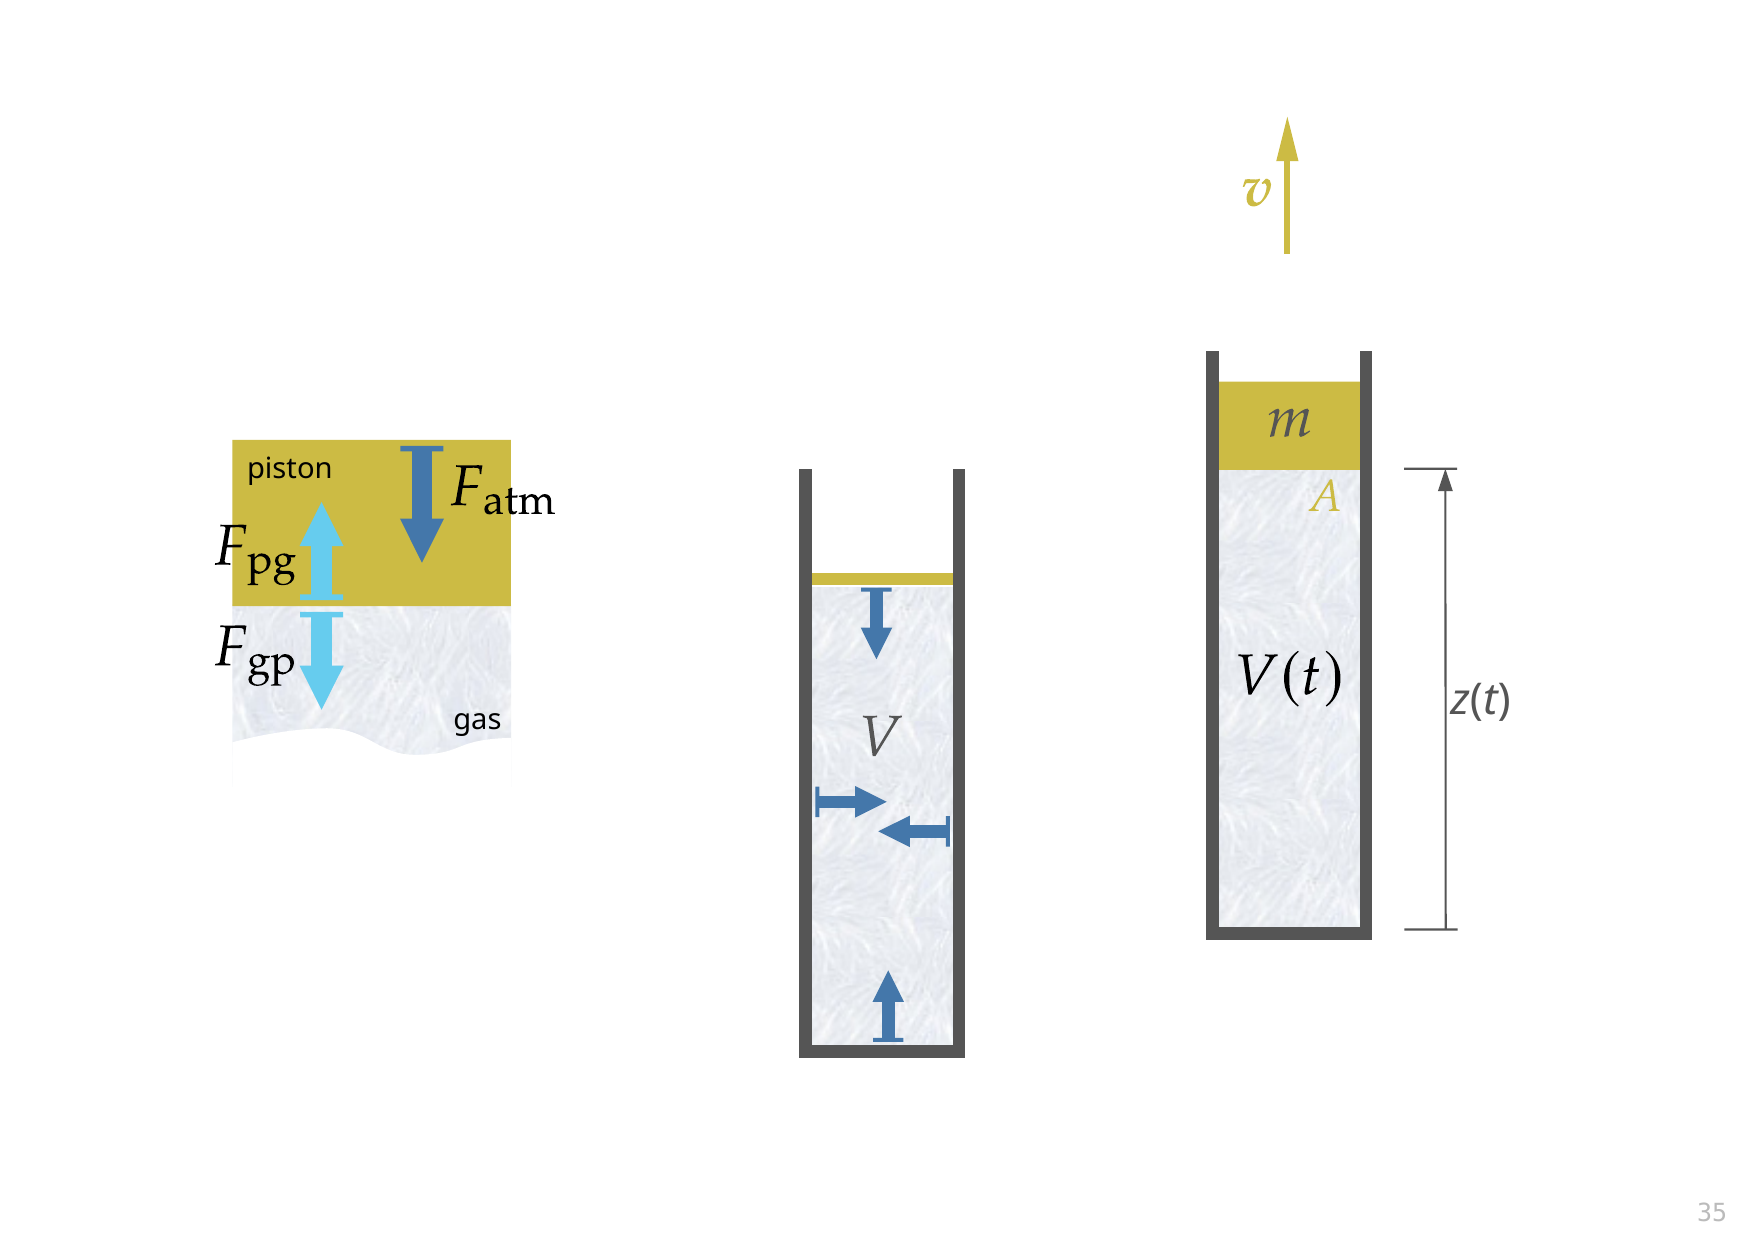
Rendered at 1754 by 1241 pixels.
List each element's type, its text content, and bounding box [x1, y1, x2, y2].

text_box z(t) [1435, 660, 1444, 726]
text_box piston [232, 439, 344, 484]
text_box [812, 587, 953, 1045]
text_box z(t) [1447, 660, 1529, 726]
text_box [214, 439, 555, 793]
text_box [1242, 178, 1272, 207]
text_box [1219, 381, 1360, 927]
text_box gas [438, 690, 512, 735]
